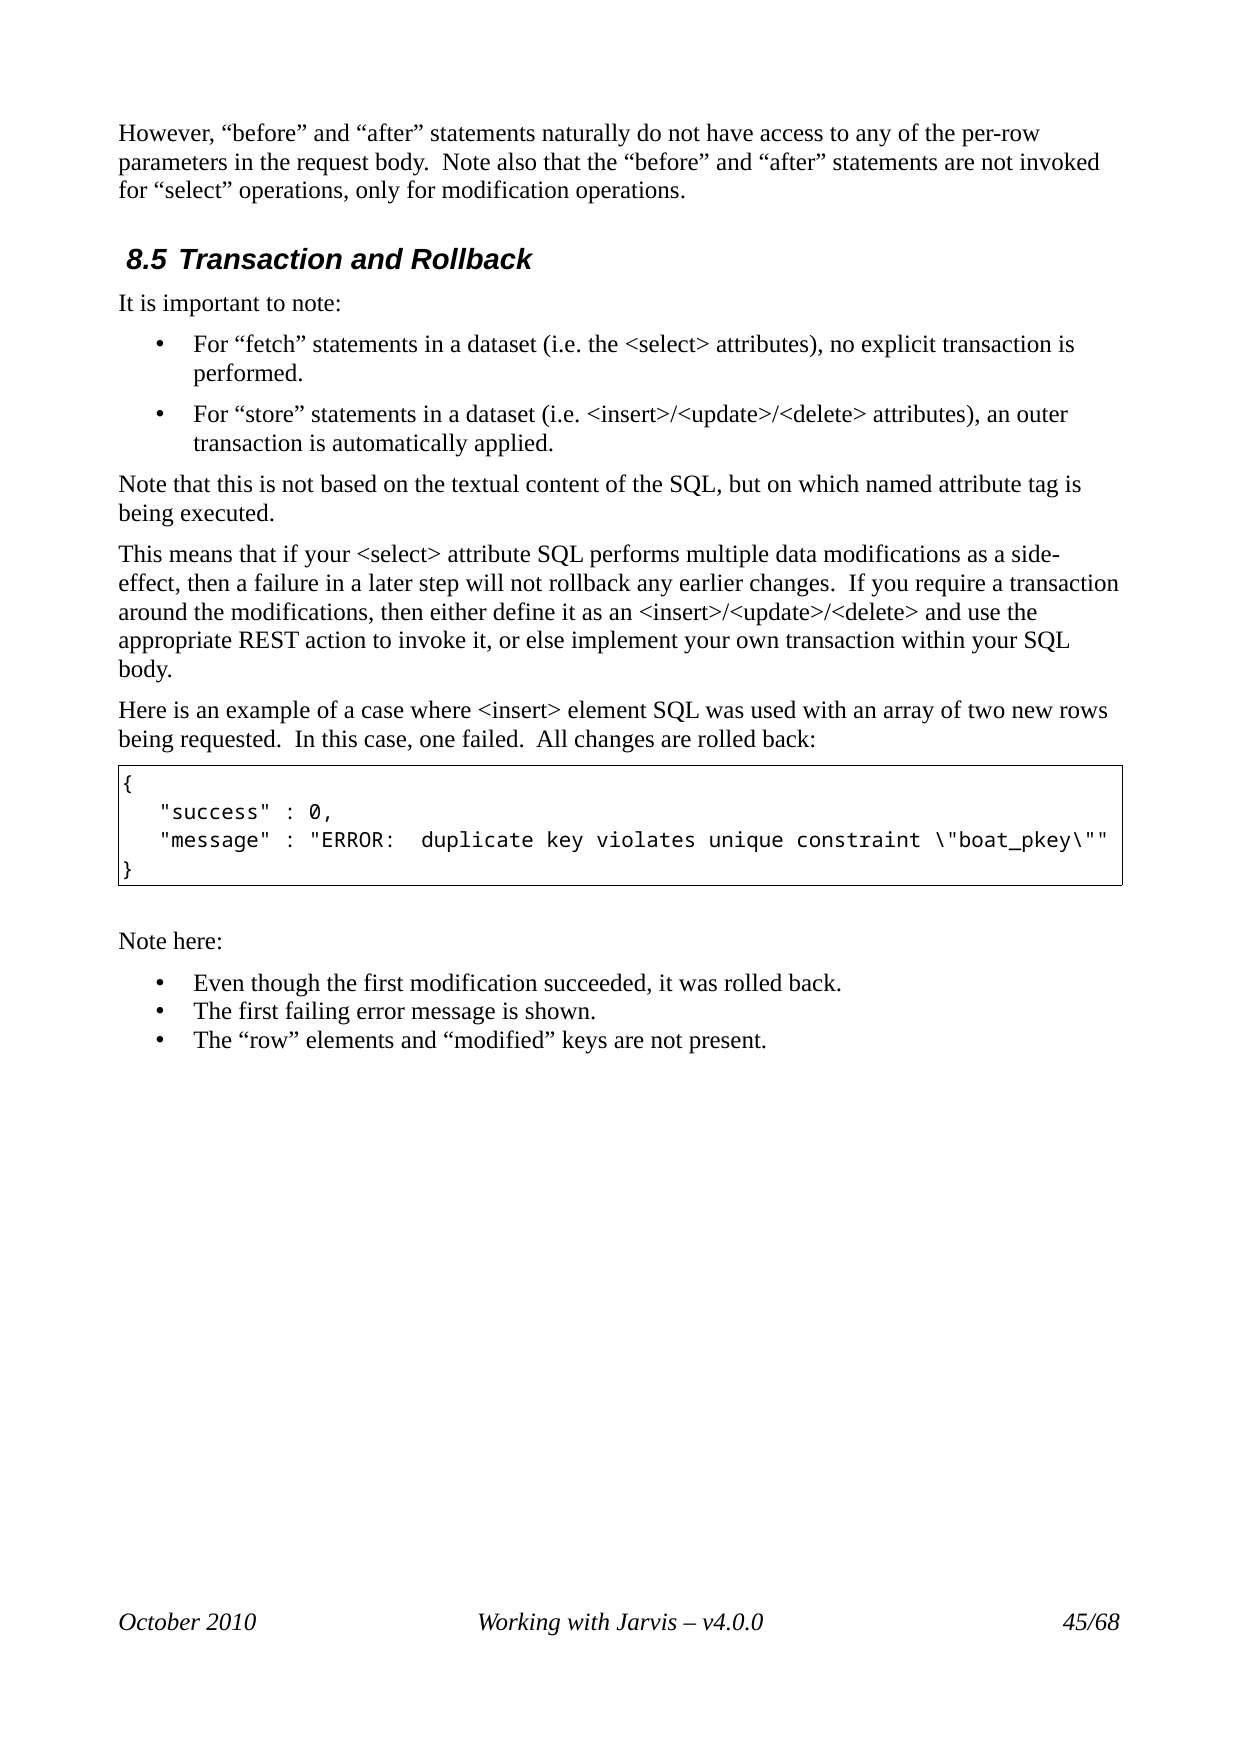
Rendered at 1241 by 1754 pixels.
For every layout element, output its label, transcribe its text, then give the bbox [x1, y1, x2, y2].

text This means that if your <select> attribute SQL performs multiple data modifications as a side-effect, then a failure in a later step will not rollback any earlier changes. If you require a transaction around the modifications, then either define it as an <insert>/<update>/<delete> and use the appropriate REST action to invoke it, or else implement your own transaction within your SQL body. [118, 539, 1122, 683]
text { [119, 766, 1122, 794]
list For “fetch” statements in a dataset (i.e. the <select> attributes), no explicit transaction is performed. [156, 329, 1122, 387]
text "success" : 0, [119, 794, 1122, 822]
list The “row” elements and “modified” keys are not present. [156, 1025, 1122, 1054]
text Note that this is not based on the textual content of the SQL, but on which named attribute tag is being executed. [118, 469, 1122, 527]
text "message" : "ERROR: duplicate key violates unique constraint \"boat_pkey\"" [119, 822, 1122, 851]
subtitle Transaction and Rollback [118, 242, 1122, 275]
text Here is an example of a case where <insert> element SQL was used with an array of two new rows being requested. In this case, one failed. All changes are rolled back: [118, 695, 1122, 753]
text } [119, 851, 1122, 885]
text Note here: [118, 926, 1122, 955]
text It is important to note: [118, 288, 1122, 317]
list Even though the first modification succeeded, it was rolled back. [156, 968, 1122, 996]
text However, “before” and “after” statements naturally do not have access to any of the per-row parameters in the request body. Note also that the “before” and “after” statements are not invoked for “select” operations, only for modification operations. [118, 118, 1122, 204]
list For “store” statements in a dataset (i.e. <insert>/<update>/<delete> attributes), an outer transaction is automatically applied. [156, 399, 1122, 457]
list The first failing error message is shown. [156, 996, 1122, 1025]
